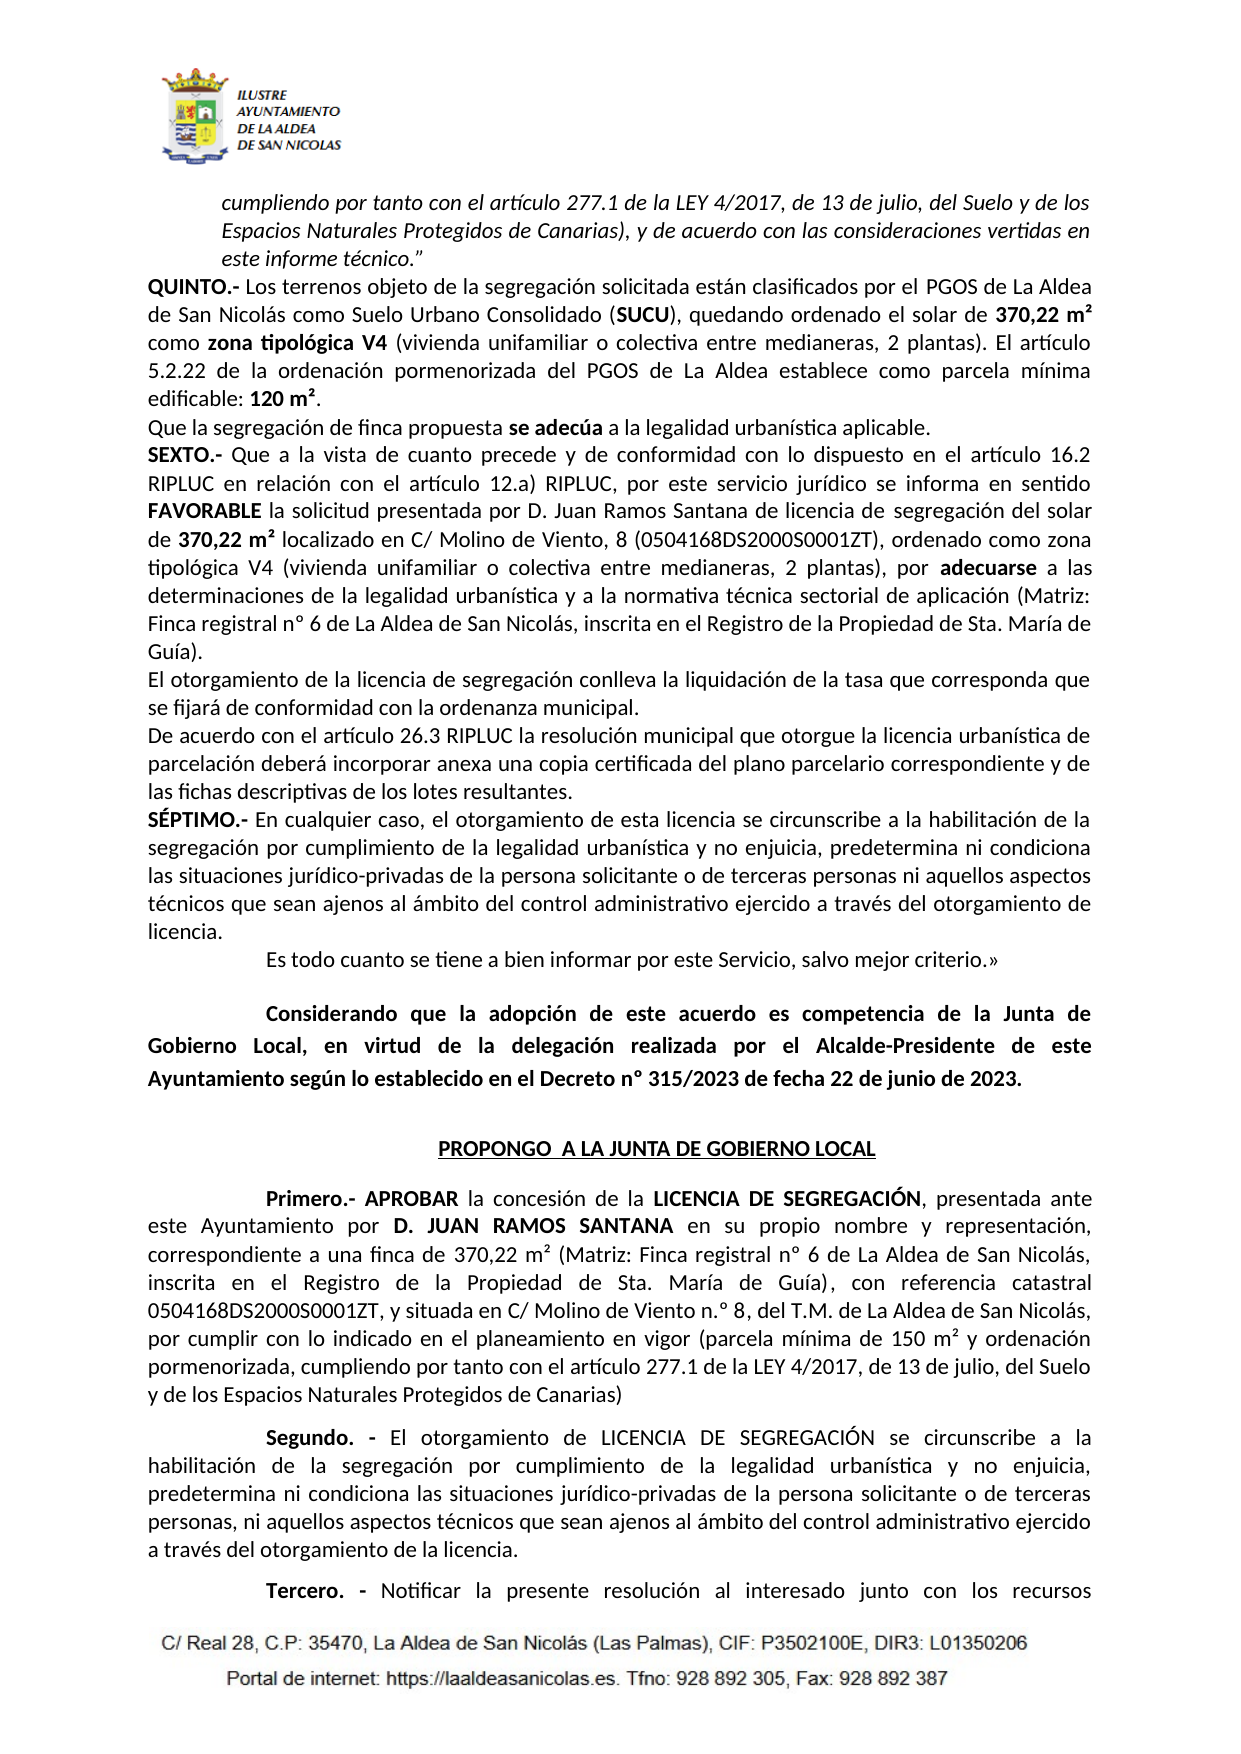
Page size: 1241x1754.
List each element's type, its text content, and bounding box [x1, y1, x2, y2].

text Considerando que la adopción de este acuerdo es competencia de la Junta de Gobierno Local, en virtud de la delegación realizada por el Alcalde-Presidente de este Ayuntamiento según lo establecido en el Decreto nº 315/2023 de fecha 22 de junio de 2023. [148, 999, 1093, 1092]
text SÉPTIMO.- En cualquier caso, el otorgamiento de esta licencia se circunscribe a la habilitación de la segregación por cumplimiento de la legalidad urbanística y no enjuicia, predetermina ni condiciona las situaciones jurídico-privadas de la persona solicitante o de terceras personas ni aquellos aspectos técnicos que sean ajenos al ámbito del control administrativo ejercido a través del otorgamiento de licencia. [148, 805, 1093, 945]
text Tercero. - Notificar la presente resolución al interesado junto con los recursos [148, 1576, 1093, 1604]
text cumpliendo por tanto con el artículo 277.1 de la LEY 4/2017, de 13 de julio, del Suelo y de los Espacios Naturales Protegidos de Canarias), y de acuerdo con las consideraciones vertidas en este informe técnico.” [221, 188, 1093, 272]
text SEXTO.- Que a la vista de cuanto precede y de conformidad con lo dispuesto en el artículo 16.2 RIPLUC en relación con el artículo 12.a) RIPLUC, por este servicio jurídico se informa en sentido FAVORABLE la solicitud presentada por D. Juan Ramos Santana de licencia de segregación del solar de 370,22 m² localizado en C/ Molino de Viento, 8 (0504168DS2000S0001ZT), ordenado como zona tipológica V4 (vivienda unifamiliar o colectiva entre medianeras, 2 plantas), por adecuarse a las determinaciones de la legalidad urbanística y a la normativa técnica sectorial de aplicación (Matriz: Finca registral nº 6 de La Aldea de San Nicolás, inscrita en el Registro de la Propiedad de Sta. María de Guía). [148, 441, 1093, 665]
picture [149, 1627, 1034, 1694]
text Es todo cuanto se tiene a bien informar por este Servicio, salvo mejor criterio.» [148, 945, 1093, 973]
text De acuerdo con el artículo 26.3 RIPLUC la resolución municipal que otorgue la licencia urbanística de parcelación deberá incorporar anexa una copia certificada del plano parcelario correspondiente y de las fichas descriptivas de los lotes resultantes. [148, 721, 1093, 805]
text PROPONGO A LA JUNTA DE GOBIERNO LOCAL [148, 1134, 1093, 1162]
picture [148, 60, 357, 172]
text El otorgamiento de la licencia de segregación conlleva la liquidación de la tasa que corresponda que se fijará de conformidad con la ordenanza municipal. [148, 665, 1093, 721]
text QUINTO.- Los terrenos objeto de la segregación solicitada están clasificados por el PGOS de La Aldea de San Nicolás como Suelo Urbano Consolidado (SUCU), quedando ordenado el solar de 370,22 m² como zona tipológica V4 (vivienda unifamiliar o colectiva entre medianeras, 2 plantas). El artículo 5.2.22 de la ordenación pormenorizada del PGOS de La Aldea establece como parcela mínima edificable: 120 m². [148, 272, 1093, 413]
text Segundo. - El otorgamiento de LICENCIA DE SEGREGACIÓN se circunscribe a la habilitación de la segregación por cumplimiento de la legalidad urbanística y no enjuicia, predetermina ni condiciona las situaciones jurídico-privadas de la persona solicitante o de terceras personas, ni aquellos aspectos técnicos que sean ajenos al ámbito del control administrativo ejercido a través del otorgamiento de la licencia. [148, 1423, 1093, 1563]
text Que la segregación de finca propuesta se adecúa a la legalidad urbanística aplicable. [148, 413, 1093, 441]
text Primero.- APROBAR la concesión de la LICENCIA DE SEGREGACIÓN, presentada ante este Ayuntamiento por D. JUAN RAMOS SANTANA en su propio nombre y representación, correspondiente a una finca de 370,22 m² (Matriz: Finca registral nº 6 de La Aldea de San Nicolás, inscrita en el Registro de la Propiedad de Sta. María de Guía), con referencia catastral 0504168DS2000S0001ZT, y situada en C/ Molino de Viento n.º 8, del T.M. de La Aldea de San Nicolás, por cumplir con lo indicado en el planeamiento en vigor (parcela mínima de 150 m² y ordenación pormenorizada, cumpliendo por tanto con el artículo 277.1 de la LEY 4/2017, de 13 de julio, del Suelo y de los Espacios Naturales Protegidos de Canarias) [148, 1184, 1093, 1408]
